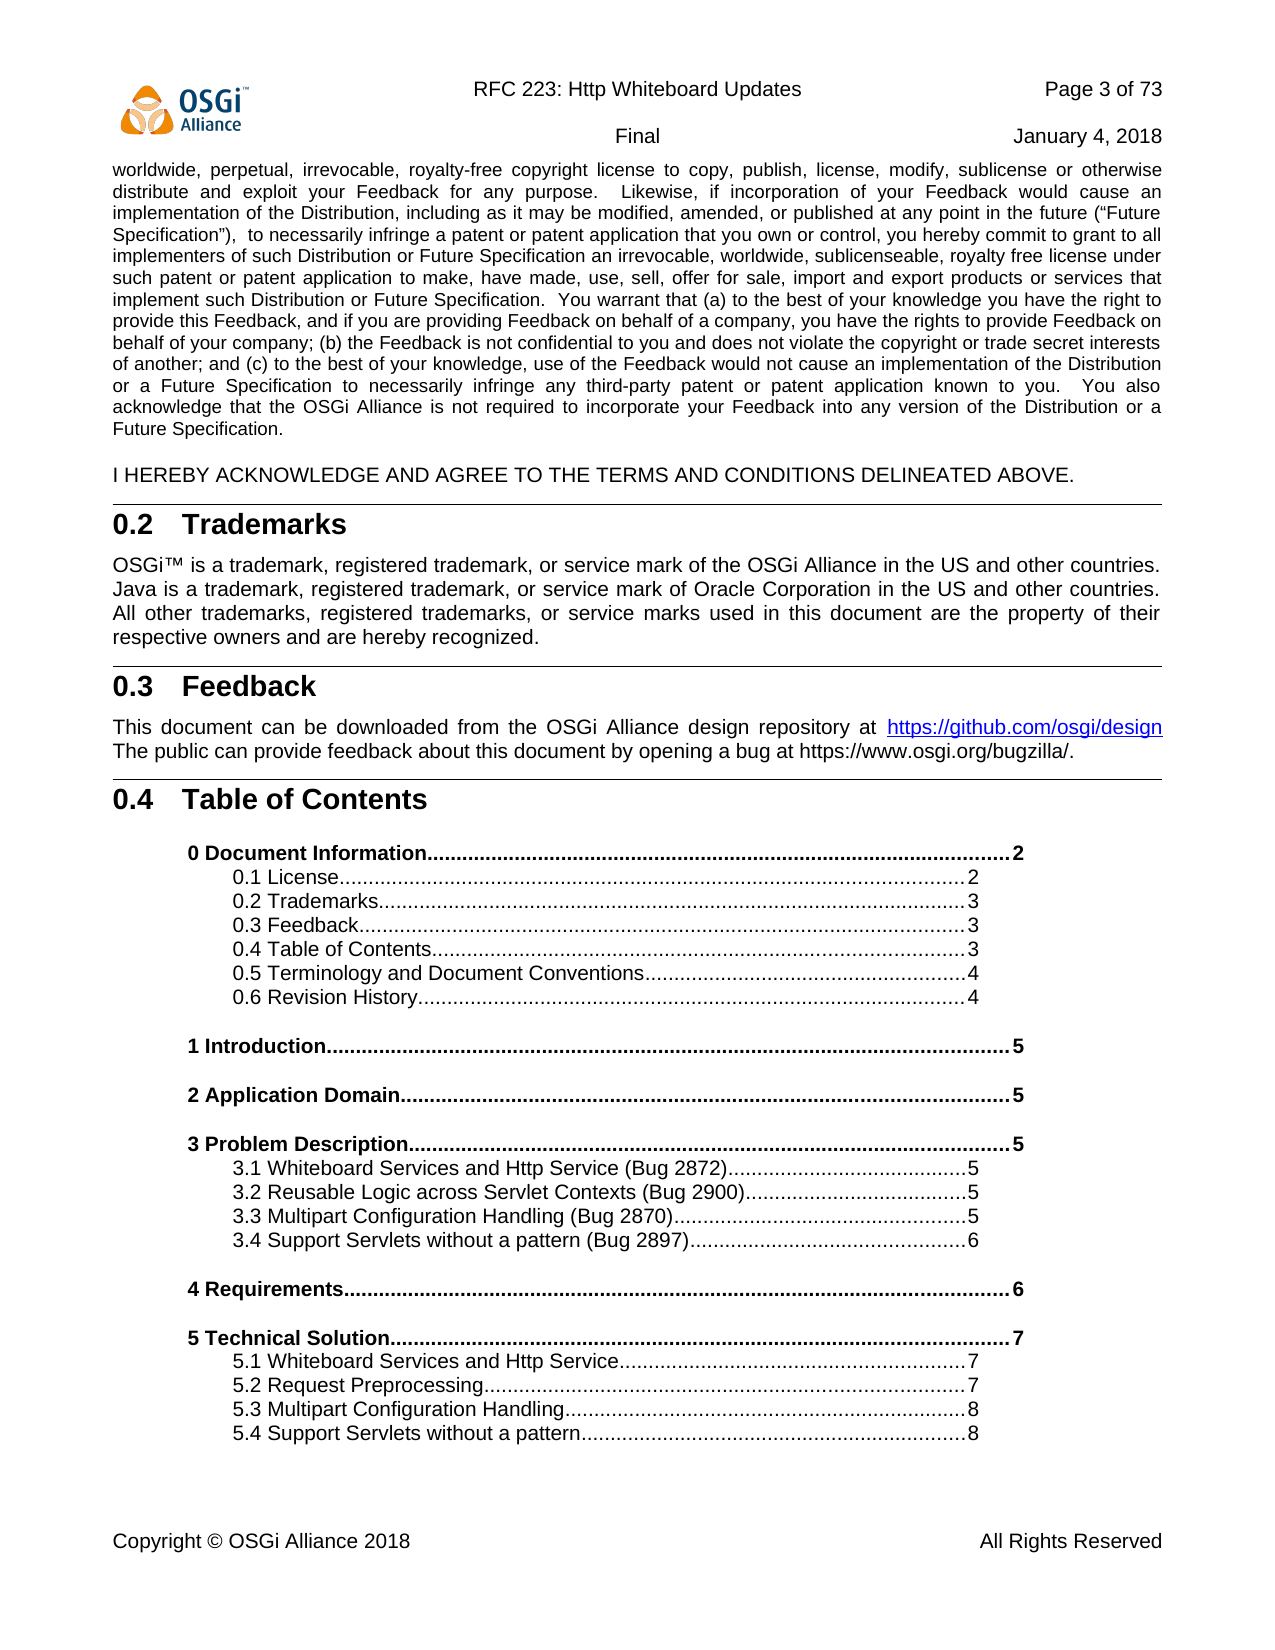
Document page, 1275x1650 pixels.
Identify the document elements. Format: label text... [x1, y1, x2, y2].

text 3 Problem Description 5 [187, 1132, 1162, 1156]
text 2 Application Domain 5 [187, 1083, 1162, 1107]
text 4 Requirements 6 [187, 1276, 1162, 1300]
text 0 Document Information 2 [187, 841, 1162, 865]
text 0.1 License 2 [232, 865, 1162, 889]
subtitle Trademarks [112, 505, 1162, 541]
text 3.4 Support Servlets without a pattern (Bug 2897) 6 [232, 1227, 1162, 1251]
text This document can be downloaded from the OSGi Alliance design repository at https://github.com/osgi/design The public can provide feedback about this document by opening a bug at https://www.osgi.org/bugzilla/. [112, 715, 1162, 763]
text worldwide, perpetual, irrevocable, royalty-free copyright license to copy, publish, license, modify, sublicense or otherwise distribute and exploit your Feedback for any purpose. Likewise, if incorporation of your Feedback would cause an implementation of the Distribution, including as it may be modified, amended, or published at any point in the future (“Future Specification”), to necessarily infringe a patent or patent application that you own or control, you hereby commit to grant to all implementers of such Distribution or Future Specification an irrevocable, worldwide, sublicenseable, royalty free license under such patent or patent application to make, have made, use, sell, offer for sale, import and export products or services that implement such Distribution or Future Specification. You warrant that (a) to the best of your knowledge you have the right to provide this Feedback, and if you are providing Feedback on behalf of a company, you have the rights to provide Feedback on behalf of your company; (b) the Feedback is not confidential to you and does not violate the copyright or trade secret interests of another; and (c) to the best of your knowledge, use of the Feedback would not cause an implementation of the Distribution or a Future Specification to necessarily infringe any third-party patent or patent application known to you. You also acknowledge that the OSGi Alliance is not required to incorporate your Feedback into any version of the Distribution or a Future Specification. [112, 159, 1162, 439]
picture [113, 78, 257, 142]
text I HEREBY ACKNOWLEDGE AND AGREE TO THE TERMS AND CONDITIONS DELINEATED ABOVE. [112, 463, 1162, 487]
text 5.1 Whiteboard Services and Http Service 7 [232, 1349, 1162, 1373]
text 0.5 Terminology and Document Conventions 4 [232, 961, 1162, 985]
text 3.2 Reusable Logic across Servlet Contexts (Bug 2900) 5 [232, 1179, 1162, 1203]
subtitle Feedback [112, 667, 1162, 702]
text 0.6 Revision History 4 [232, 985, 1162, 1009]
text 0.2 Trademarks 3 [232, 889, 1162, 913]
subtitle Table of Contents [112, 780, 1162, 816]
text 0.4 Table of Contents 3 [232, 937, 1162, 961]
text 5.2 Request Preprocessing 7 [232, 1373, 1162, 1397]
text 5 Technical Solution 7 [187, 1325, 1162, 1349]
text 3.1 Whiteboard Services and Http Service (Bug 2872) 5 [232, 1156, 1162, 1179]
text 3.3 Multipart Configuration Handling (Bug 2870) 5 [232, 1203, 1162, 1227]
text 1 Introduction 5 [187, 1034, 1162, 1058]
text 5.3 Multipart Configuration Handling 8 [232, 1397, 1162, 1421]
text 0.3 Feedback 3 [232, 913, 1162, 937]
text 5.4 Support Servlets without a pattern 8 [232, 1421, 1162, 1445]
text OSGi™ is a trademark, registered trademark, or service mark of the OSGi Alliance in the US and other countries. Java is a trademark, registered trademark, or service mark of Oracle Corporation in the US and other countries. All other trademarks, registered trademarks, or service marks used in this document are the property of their respective owners and are hereby recognized. [112, 553, 1162, 649]
